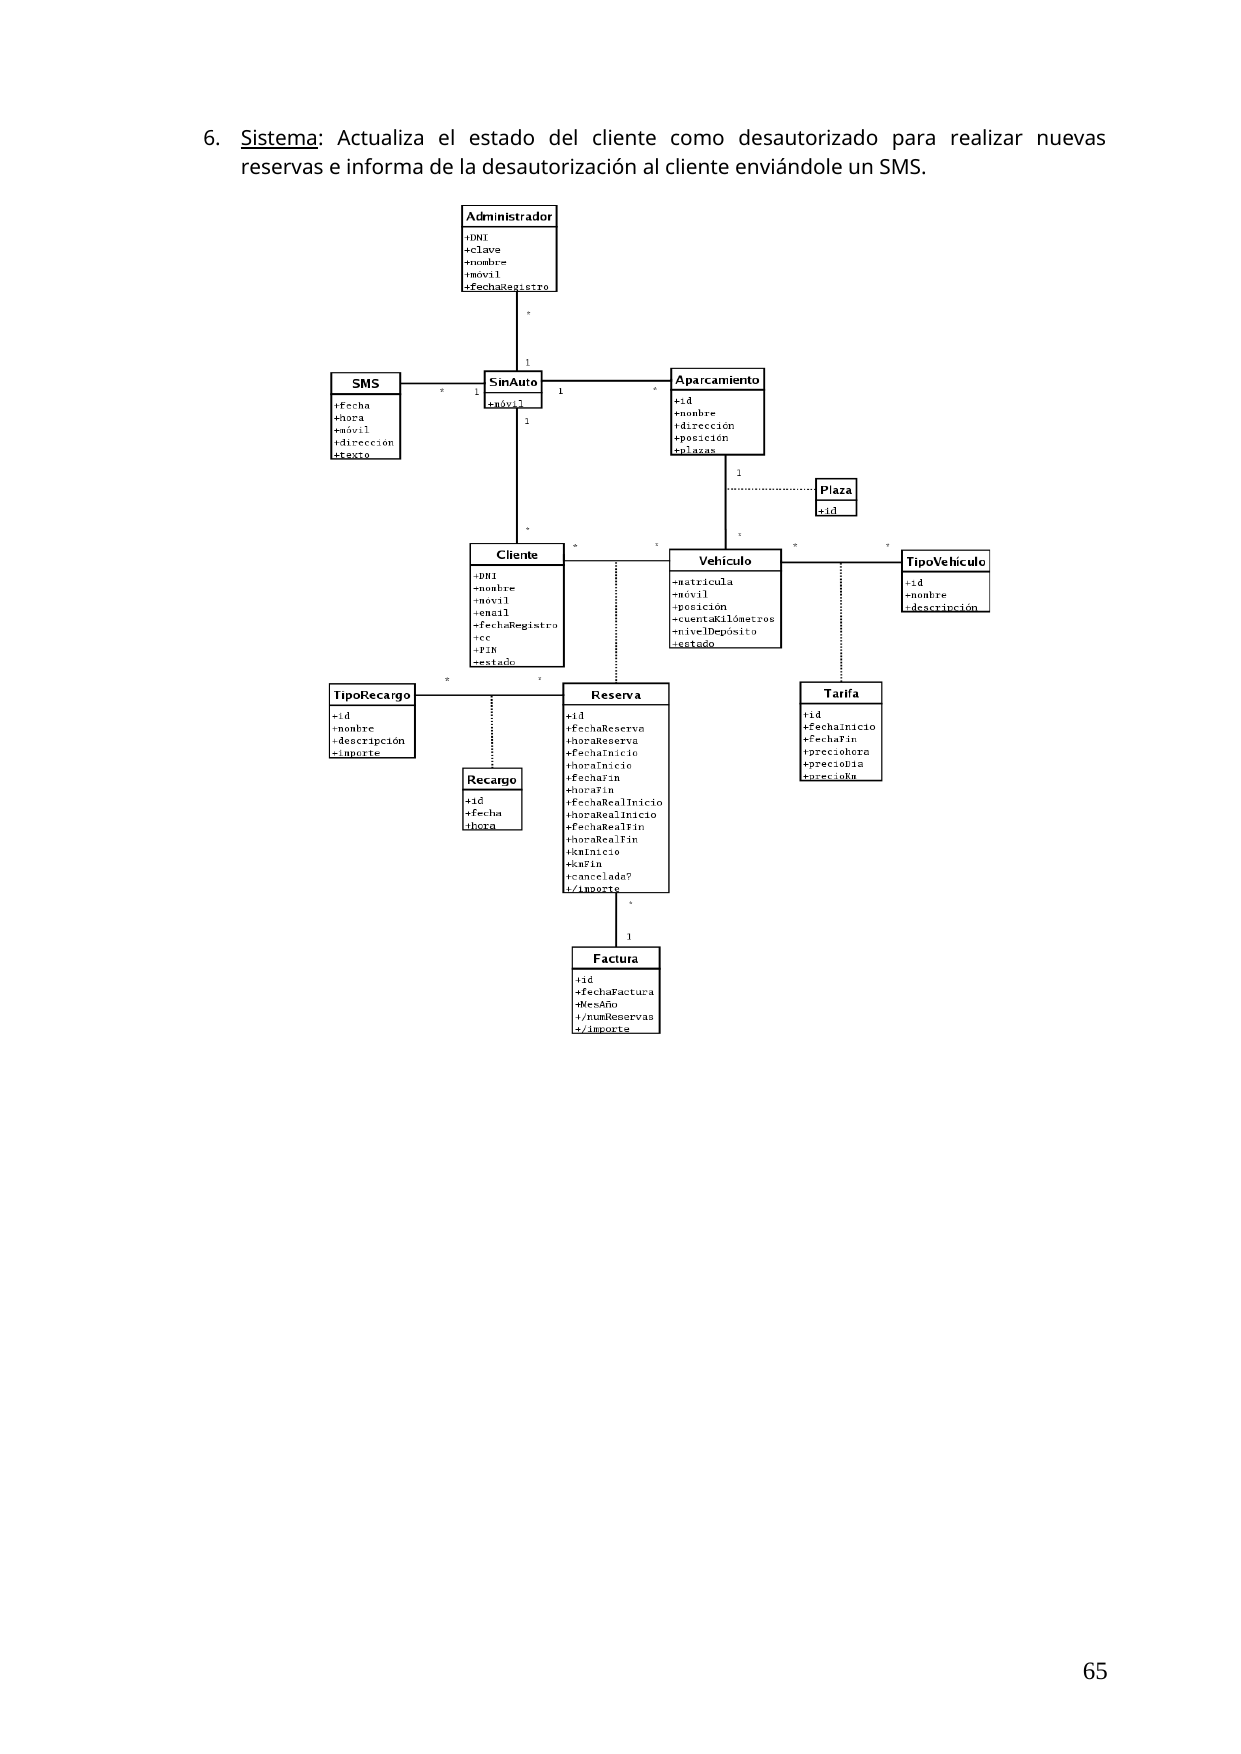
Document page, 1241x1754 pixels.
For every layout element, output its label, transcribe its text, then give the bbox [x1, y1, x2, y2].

picture [328, 205, 991, 1034]
list Sistema: Actualiza el estado del cliente como desautorizado para realizar nuevas reservas e informa de la desautorización al cliente enviándole un SMS. [203, 123, 1108, 180]
